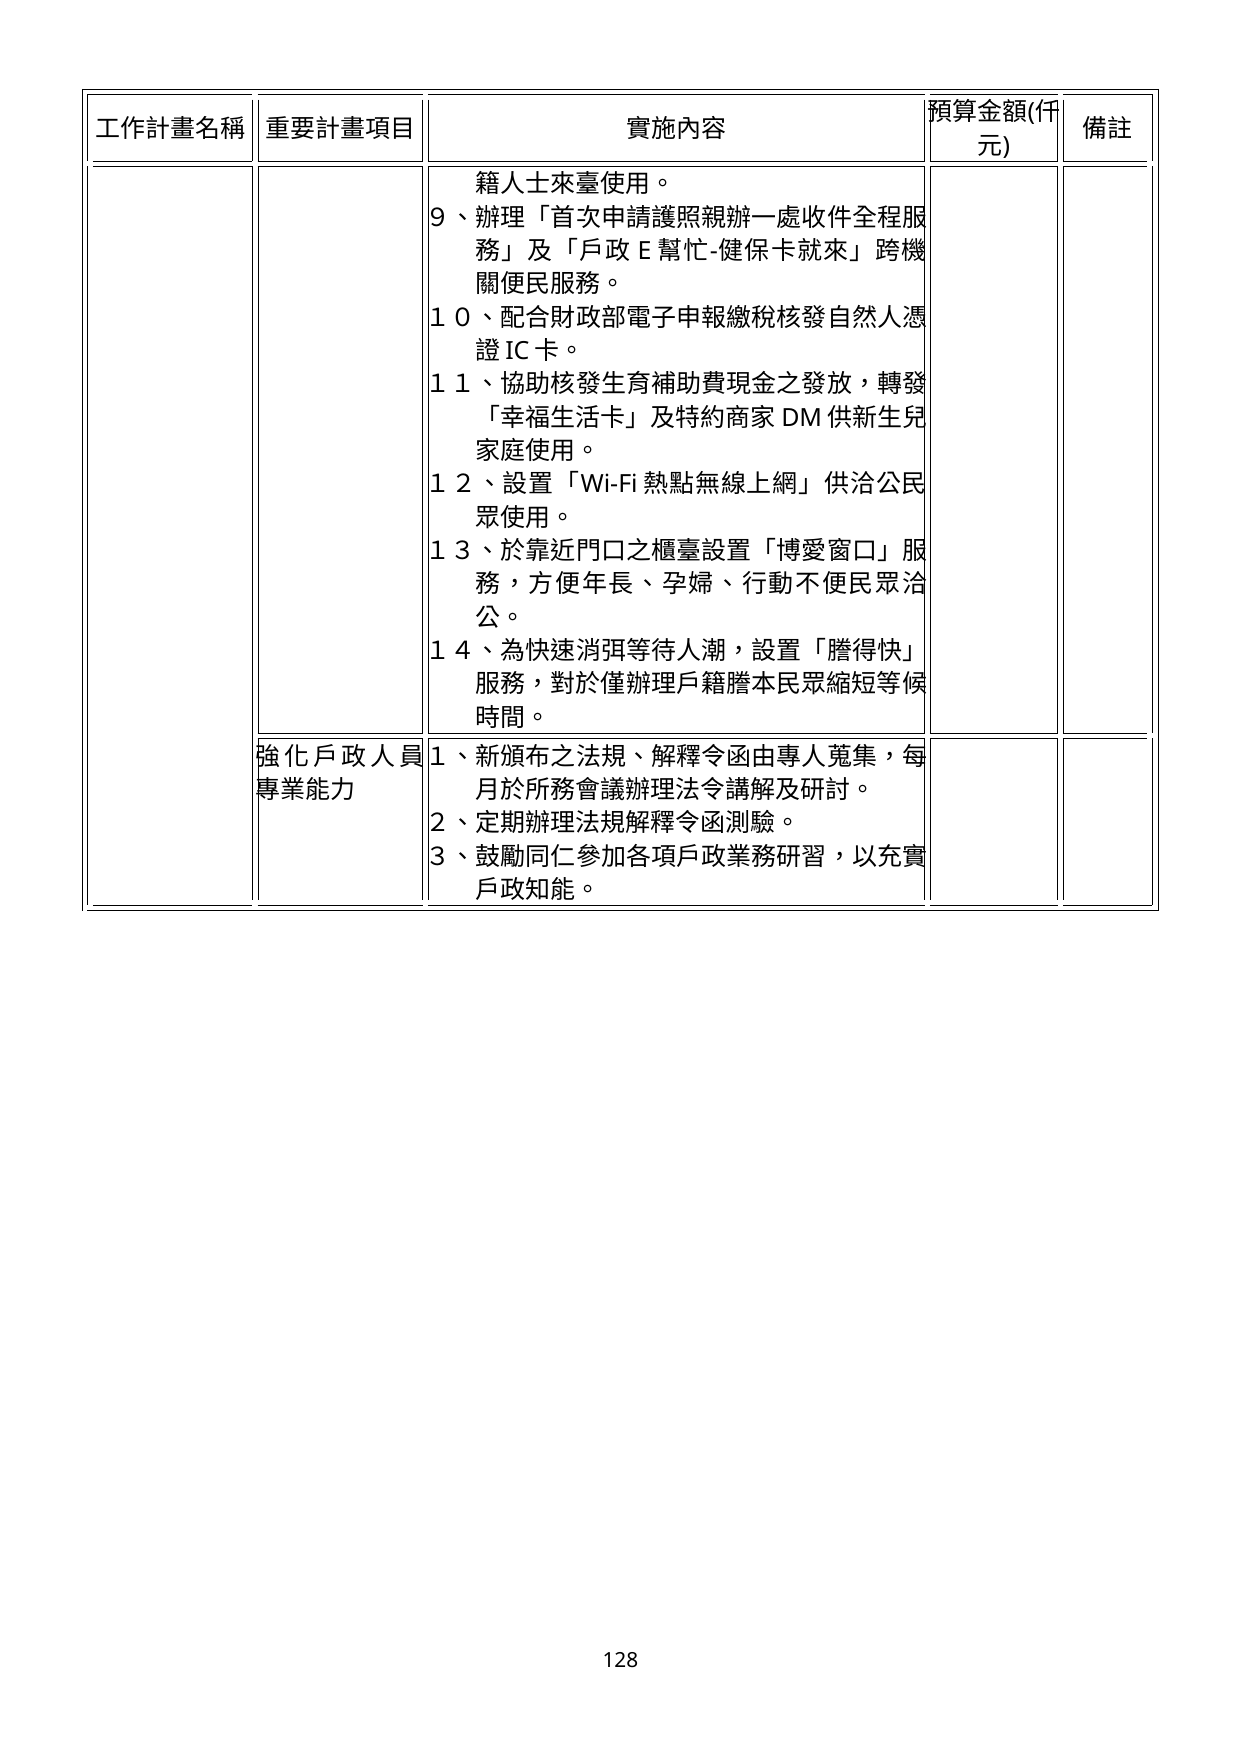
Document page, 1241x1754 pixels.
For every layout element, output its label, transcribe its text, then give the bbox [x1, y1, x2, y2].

table_header 預算金額(仟元) [927, 90, 1060, 161]
table_header 實施內容 [425, 90, 927, 161]
table_cell [927, 733, 1060, 905]
table_cell [1060, 733, 1155, 905]
table_header 工作計畫名稱 [85, 90, 255, 161]
table_cell [927, 161, 1060, 733]
table_cell １、新頒布之法規、解釋令函由專人蒐集，每月於所務會議辦理法令講解及研討。 ２、定期辦理法規解釋令函測驗。 ３、鼓勵同仁參加各項戶政業務研習，以充實戶政知能。 [425, 733, 927, 905]
table_cell [931, 167, 1057, 733]
table_cell 強化戶政人員專業能力 [255, 733, 425, 905]
table_cell [85, 161, 255, 905]
table_cell [255, 161, 425, 733]
table_cell [1060, 161, 1155, 733]
table_header 備註 [1060, 90, 1155, 161]
table_cell 籍人士來臺使用。 ９、辦理「首次申請護照親辦一處收件全程服務」及「戶政E幫忙-健保卡就來」跨機關便民服務。 １０、配合財政部電子申報繳稅核發自然人憑證IC卡。 １１、協助核發生育補助費現金之發放，轉發「幸福生活卡」及特約商家DM供新生兒家庭使用。 １２、設置「Wi-Fi熱點無線上網」供洽公民眾使用。 １３、於靠近門口之櫃臺設置「博愛窗口」服務，方便年長、孕婦、行動不便民眾洽公。 １４、為快速消弭等待人潮，設置「謄得快」服務，對於僅辦理戶籍謄本民眾縮短等候時間。 [425, 161, 927, 733]
table_header 重要計畫項目 [255, 90, 425, 161]
